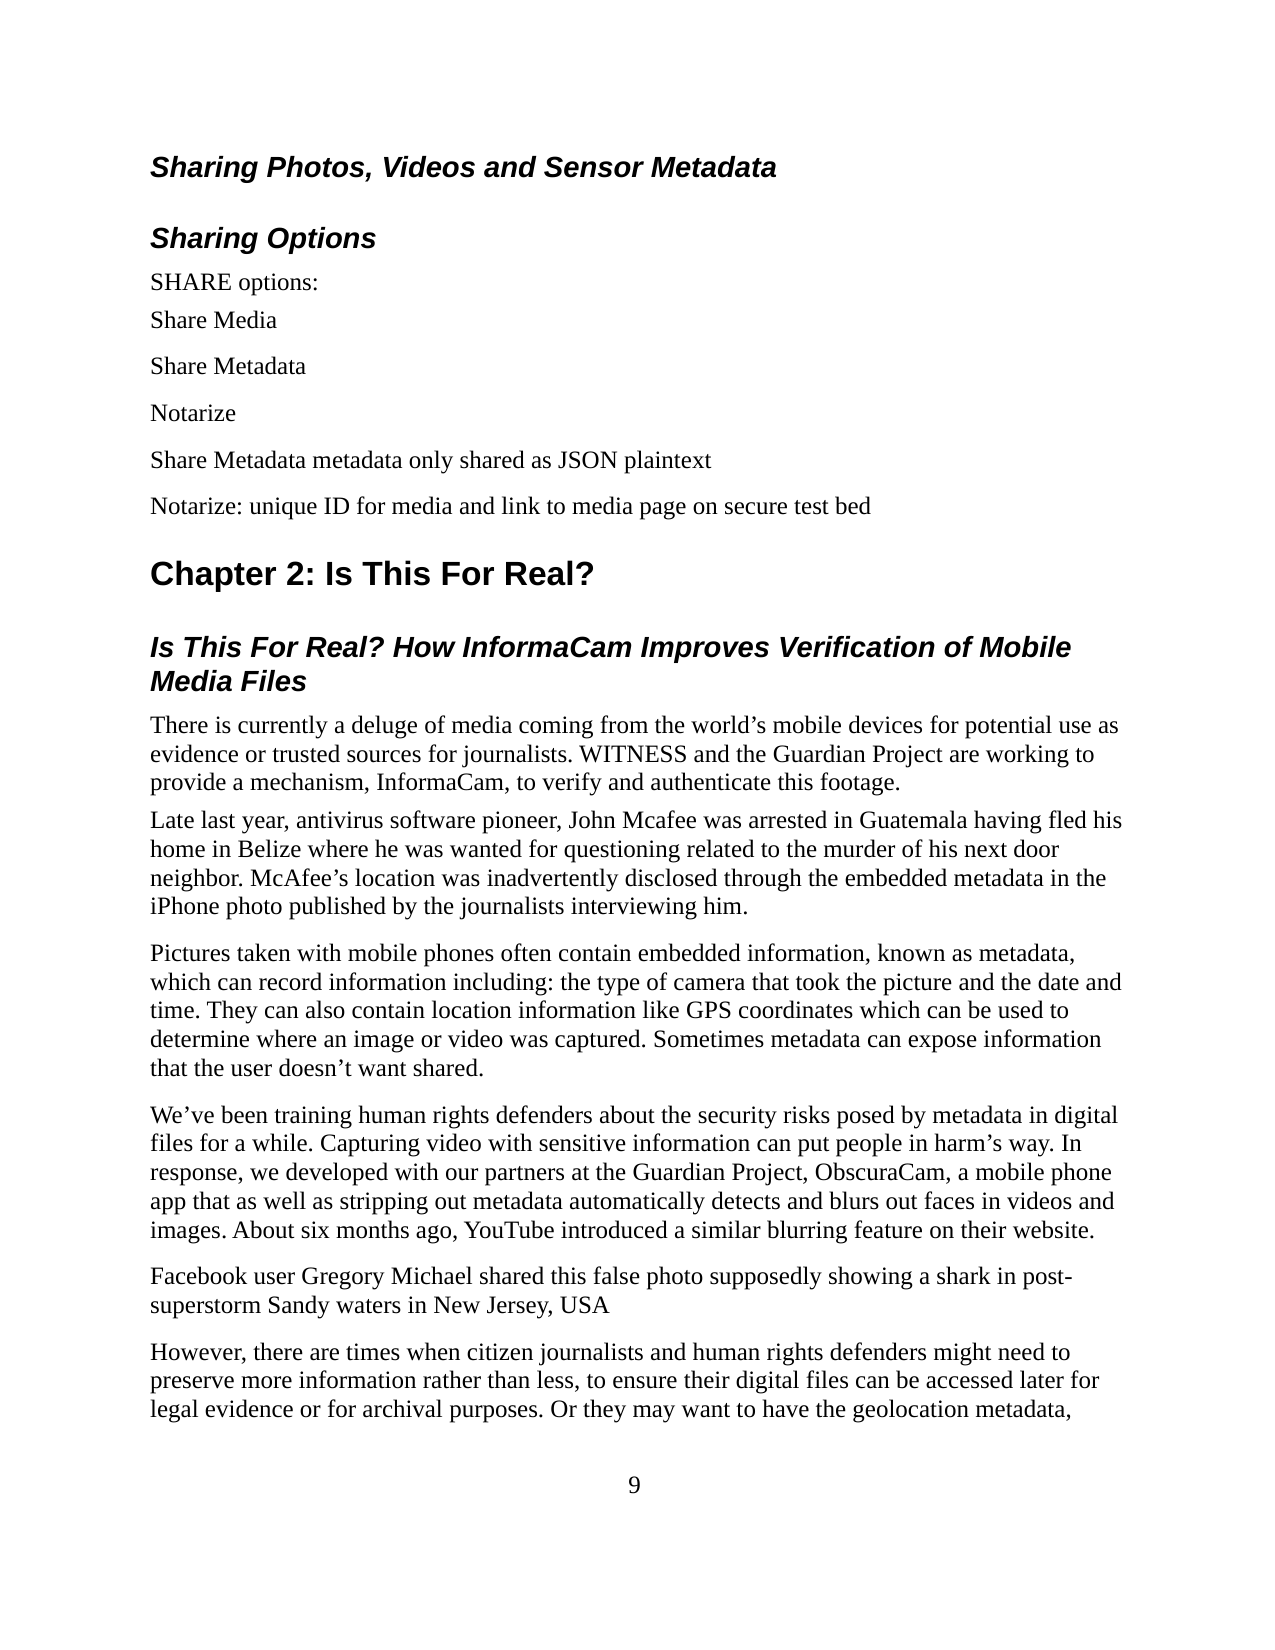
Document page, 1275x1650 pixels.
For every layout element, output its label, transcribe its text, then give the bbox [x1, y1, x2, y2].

text Late last year, antivirus software pioneer, John Mcafee was arrested in Guatemala having fled his home in Belize where he was wanted for questioning related to the murder of his next door neighbor. McAfee’s location was inadvertently disclosed through the embedded metadata in the iPhone photo published by the journalists interviewing him. [150, 805, 1125, 920]
subtitle Chapter 2: Is This For Real? [150, 554, 1125, 593]
text We’ve been training human rights defenders about the security risks posed by metadata in digital files for a while. Capturing video with sensitive information can put people in harm’s way. In response, we developed with our partners at the Guardian Project, ObscuraCam, a mobile phone app that as well as stripping out metadata automatically detects and blurs out faces in videos and images. About six months ago, YouTube introduced a similar blurring feature on their website. [150, 1100, 1125, 1243]
text Facebook user Gregory Michael shared this false photo supposedly showing a shark in post-superstorm Sandy waters in New Jersey, USA [150, 1261, 1125, 1319]
text However, there are times when citizen journalists and human rights defenders might need to preserve more information rather than less, to ensure their digital files can be accessed later for legal evidence or for archival purposes. Or they may want to have the geolocation metadata, [150, 1337, 1125, 1423]
text There is currently a deluge of media coming from the world’s mobile devices for potential use as evidence or trusted sources for journalists. WITNESS and the Guardian Project are working to provide a mechanism, InformaCam, to verify and authenticate this footage. [150, 710, 1125, 796]
text Share Metadata metadata only shared as JSON plaintext [150, 445, 1125, 473]
subtitle Sharing Options [150, 221, 1125, 254]
text Share Metadata [150, 351, 1125, 380]
subtitle Sharing Photos, Videos and Sensor Metadata [150, 150, 1125, 183]
text Notarize: unique ID for media and link to media page on secure test bed [150, 491, 1125, 520]
text Pictures taken with mobile phones often contain embedded information, known as metadata, which can record information including: the type of camera that took the picture and the date and time. They can also contain location information like GPS coordinates which can be used to determine where an image or video was captured. Sometimes metadata can expose information that the user doesn’t want shared. [150, 938, 1125, 1082]
text Share Media [150, 305, 1125, 333]
text SHARE options: [150, 267, 1125, 296]
subtitle Is This For Real? How InformaCam Improves Verification of Mobile Media Files [150, 630, 1125, 697]
text Notarize [150, 398, 1125, 427]
